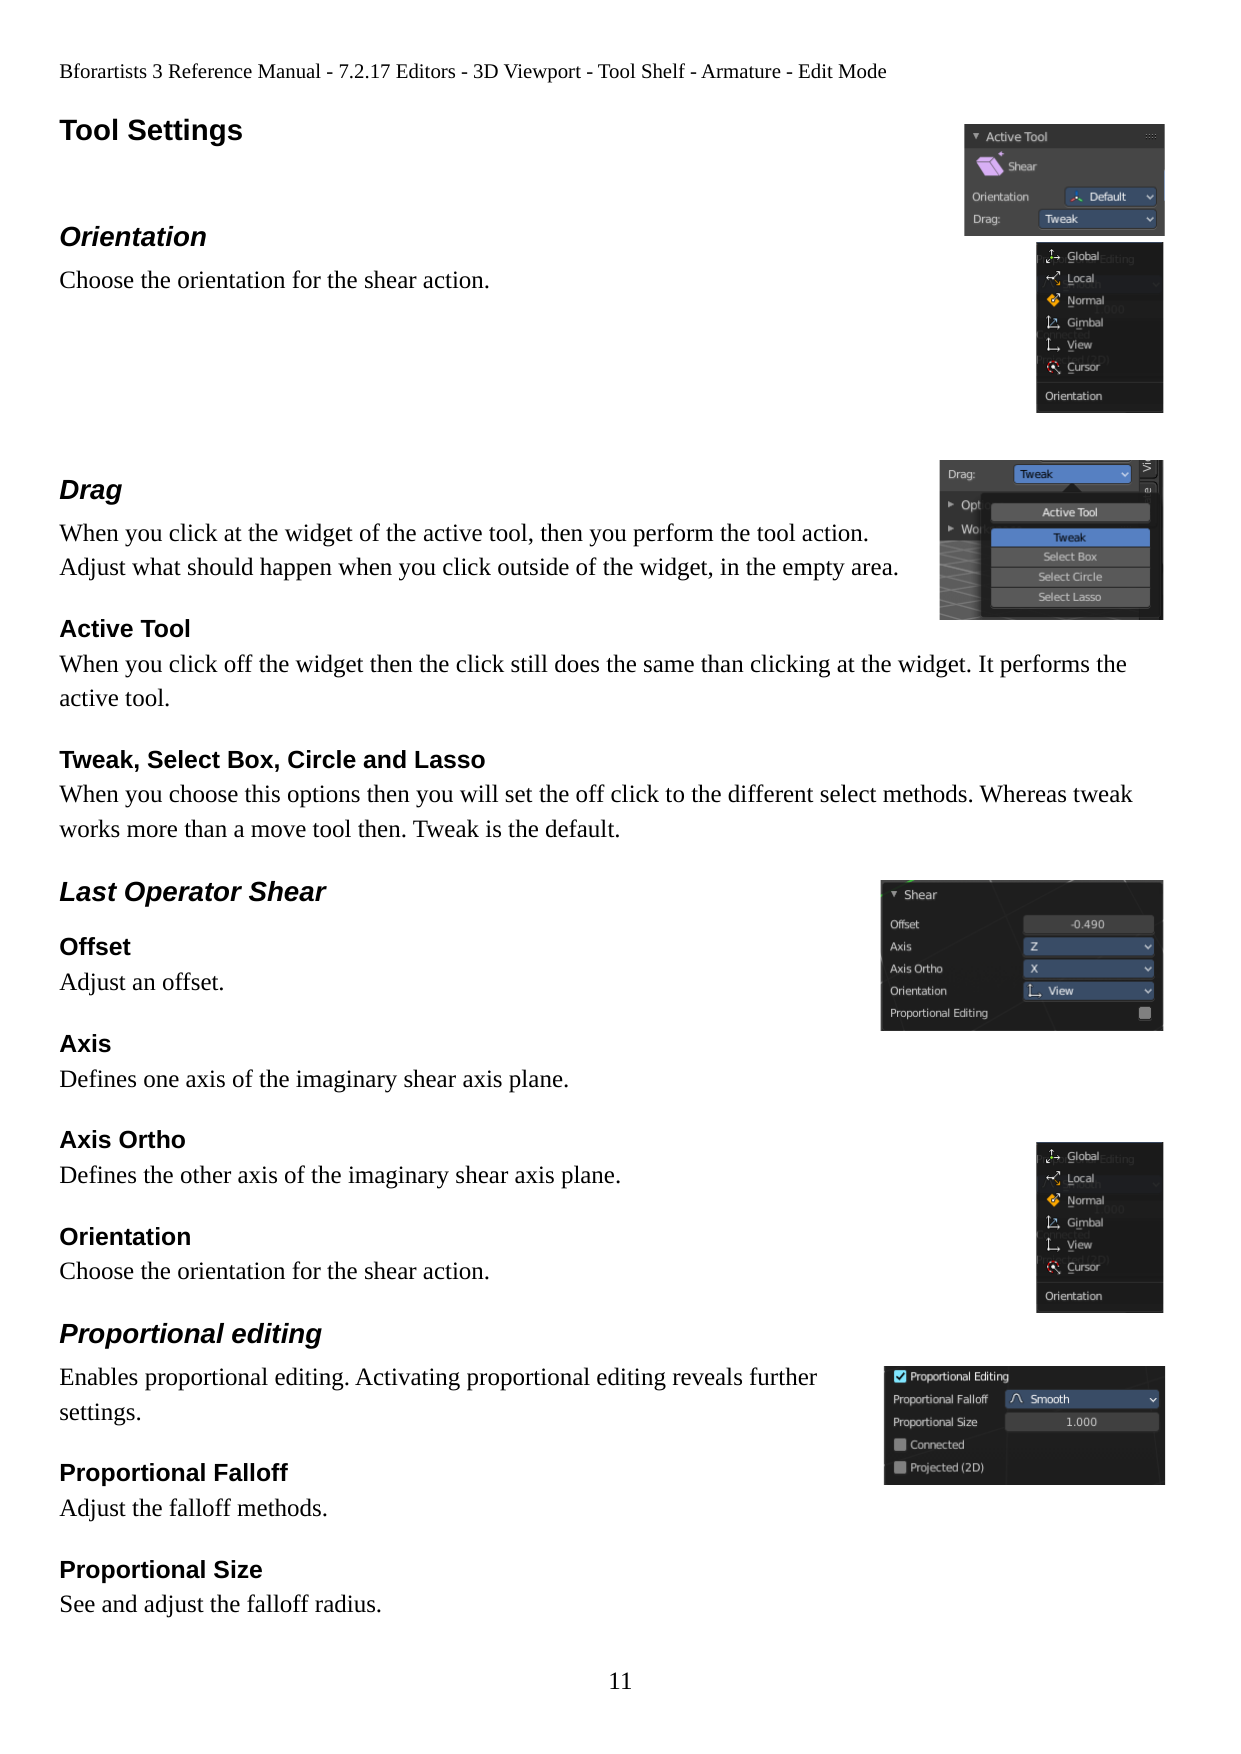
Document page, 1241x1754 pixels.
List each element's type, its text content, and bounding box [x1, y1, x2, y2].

picture [964, 124, 1165, 236]
text Defines the other axis of the imaginary shear axis plane. [59, 1160, 1036, 1189]
subtitle Axis [59, 1029, 1181, 1057]
subtitle Orientation [59, 1222, 1036, 1250]
subtitle Drag [59, 473, 939, 505]
subtitle [1164, 473, 1181, 505]
text Choose the orientation for the shear action. [59, 1256, 1036, 1285]
subtitle Tool Settings [59, 113, 1181, 146]
text When you click at the widget of the active tool, then you perform the tool action. Adjust what should happen when you click outside of the widget, in the empty area. [59, 518, 939, 581]
subtitle Proportional Size [59, 1555, 1181, 1583]
subtitle Proportional Falloff [59, 1458, 1181, 1487]
subtitle [1164, 1222, 1181, 1250]
text When you choose this options then you will set the off click to the different select methods. Whereas tweak works more than a move tool then. Tweak is the default. [59, 779, 1181, 843]
subtitle Offset [59, 932, 880, 961]
text See and adjust the falloff radius. [59, 1589, 1181, 1618]
text Defines one axis of the imaginary shear axis plane. [59, 1064, 1181, 1092]
subtitle Proportional editing [59, 1318, 1181, 1350]
text Adjust an offset. [59, 967, 880, 996]
picture [883, 1366, 1166, 1485]
subtitle Tweak, Select Box, Circle and Lasso [59, 745, 1181, 773]
text When you click off the widget then the click still does the same than clicking at the widget. It performs the active tool. [59, 649, 1181, 712]
picture [880, 880, 1164, 1031]
subtitle [1164, 932, 1181, 961]
text Choose the orientation for the shear action. [59, 265, 1036, 293]
subtitle Axis Ortho [59, 1125, 1181, 1154]
picture [1036, 242, 1164, 413]
picture [939, 460, 1164, 620]
subtitle Orientation [59, 220, 1181, 252]
text Enables proportional editing. Activating proportional editing reveals further settings. [59, 1362, 1181, 1426]
subtitle Last Operator Shear [59, 876, 1181, 907]
subtitle Active Tool [59, 614, 1181, 642]
text [1164, 967, 1181, 996]
picture [1036, 1142, 1164, 1313]
text Adjust the falloff methods. [59, 1493, 1181, 1522]
